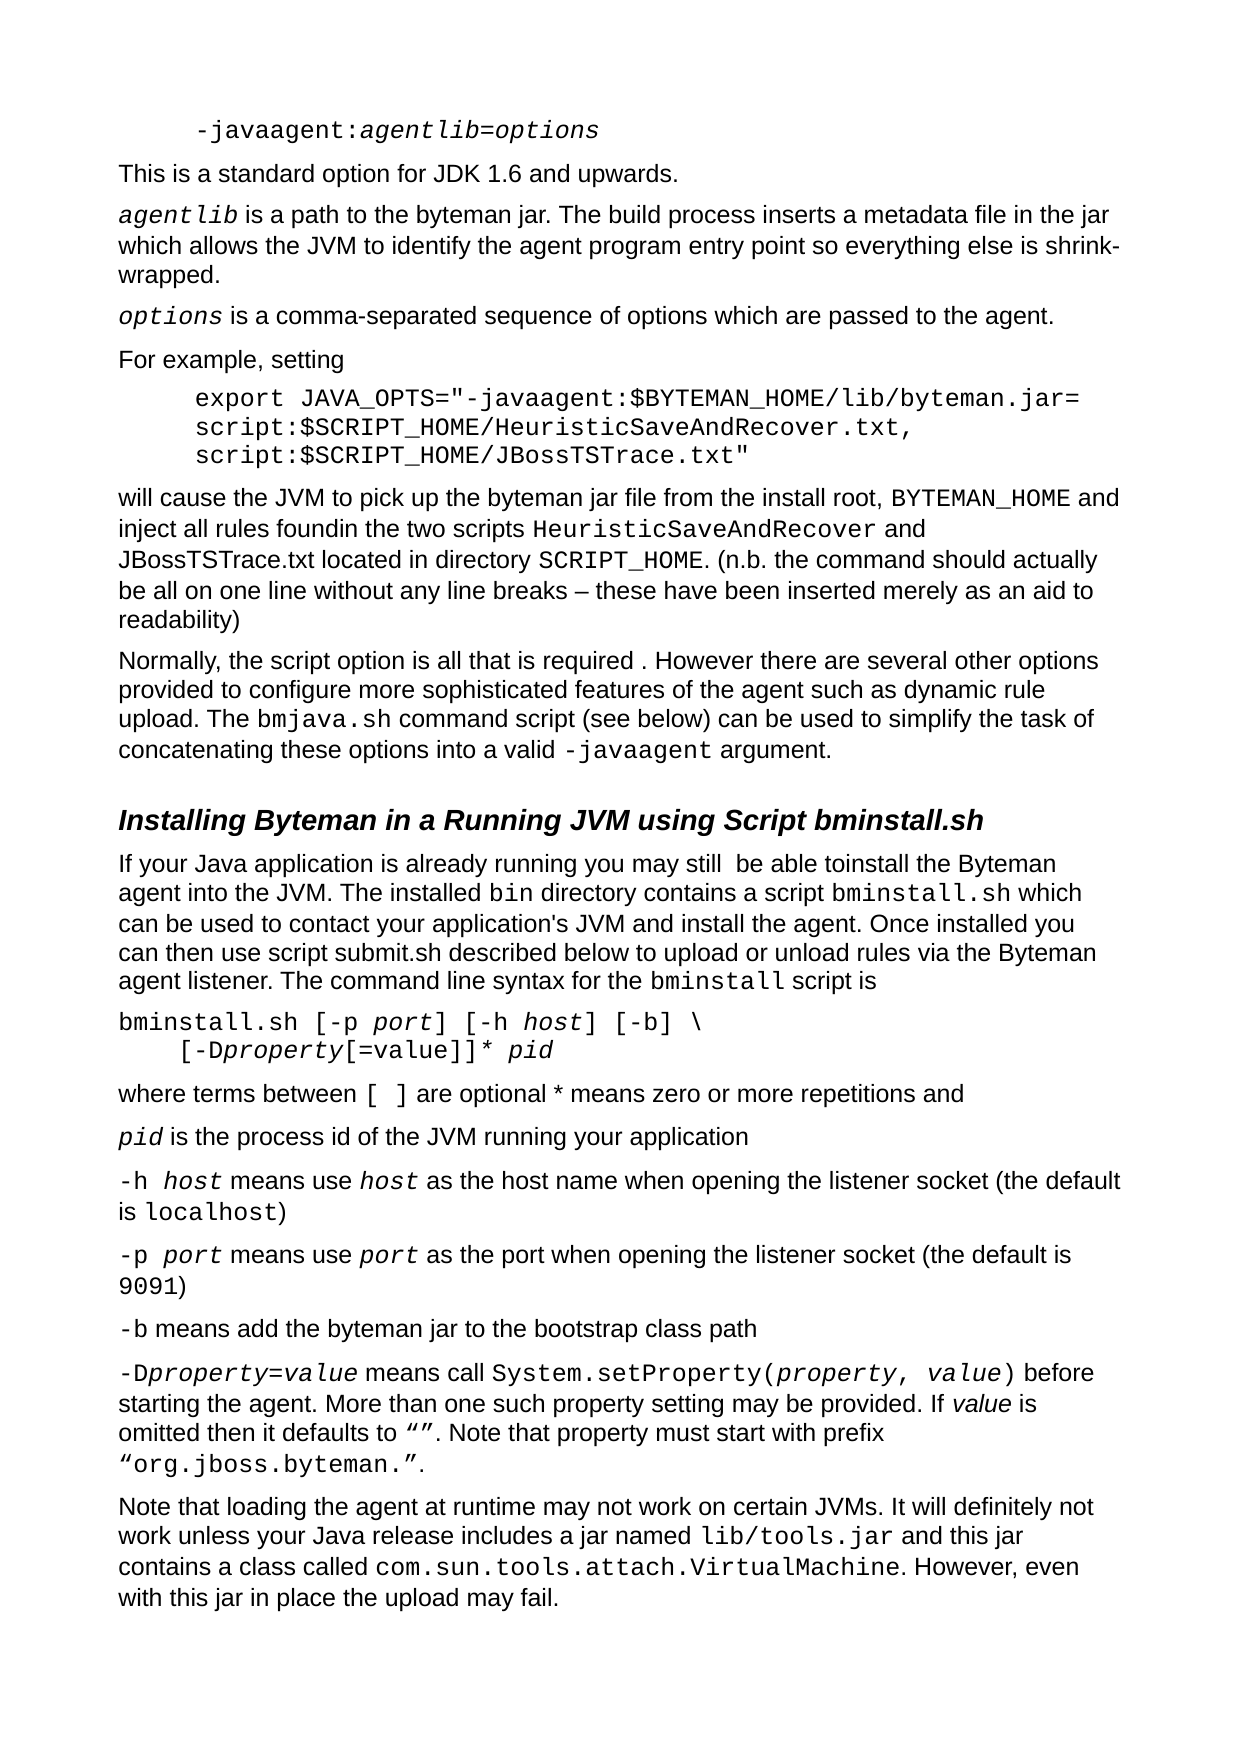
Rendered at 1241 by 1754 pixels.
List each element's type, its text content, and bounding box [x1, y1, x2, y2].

text If your Java application is already running you may still be able toinstall the Byteman agent into the JVM. The installed bin directory contains a script bminstall.sh which can be used to contact your application's JVM and install the agent. Once installed you can then use script submit.sh described below to upload or unload rules via the Byteman agent listener. The command line syntax for the bminstall script is [118, 849, 1122, 997]
text pid is the process id of the JVM running your application [118, 1122, 1122, 1153]
text -b means add the byteman jar to the bootstrap class path [118, 1314, 1122, 1345]
text -h host means use host as the host name when opening the listener socket (the default is localhost) [118, 1166, 1122, 1228]
text where terms between [ ] are optional * means zero or more repetitions and [118, 1079, 1122, 1110]
text bminstall.sh [-p port] [-h host] [-b] \ [-Dproperty[=value]]* pid [118, 1010, 1122, 1066]
text -Dproperty=value means call System.setProperty(property, value) before starting the agent. More than one such property setting may be provided. If value is omitted then it defaults to “”. Note that property must start with prefix “org.jboss.byteman.”. [118, 1358, 1122, 1479]
text For example, setting [118, 344, 1122, 373]
text agentlib is a path to the byteman jar. The build process inserts a metadata file in the jar which allows the JVM to identify the agent program entry point so everything else is shrink-wrapped. [118, 200, 1122, 289]
text -p port means use port as the port when opening the listener socket (the default is 9091) [118, 1240, 1122, 1302]
text export JAVA_OPTS="-javaagent:$BYTEMAN_HOME/lib/byteman.jar= script:$SCRIPT_HOME/HeuristicSaveAndRecover.txt, script:$SCRIPT_HOME/JBossTSTrace.txt" [194, 386, 1122, 471]
text options is a comma-separated sequence of options which are passed to the agent. [118, 301, 1122, 332]
subtitle Installing Byteman in a Running JVM using Script bminstall.sh [118, 803, 1122, 837]
text -javaagent:agentlib=options [194, 118, 1122, 146]
text will cause the JVM to pick up the byteman jar file from the install root, BYTEMAN_HOME and inject all rules foundin the two scripts HeuristicSaveAndRecover and JBossTSTrace.txt located in directory SCRIPT_HOME. (n.b. the command should actually be all on one line without any line breaks – these have been inserted merely as an aid to readability) [118, 483, 1122, 634]
text This is a standard option for JDK 1.6 and upwards. [118, 159, 1122, 188]
text Note that loading the agent at runtime may not work on certain JVMs. It will definitely not work unless your Java release includes a jar named lib/tools.jar and this jar contains a class called com.sun.tools.attach.VirtualMachine. However, even with this jar in place the upload may fail. [118, 1492, 1122, 1611]
text Normally, the script option is all that is required . However there are several other options provided to configure more sophisticated features of the agent such as dynamic rule upload. The bmjava.sh command script (see below) can be used to simplify the task of concatenating these options into a valid -javaagent argument. [118, 646, 1122, 766]
